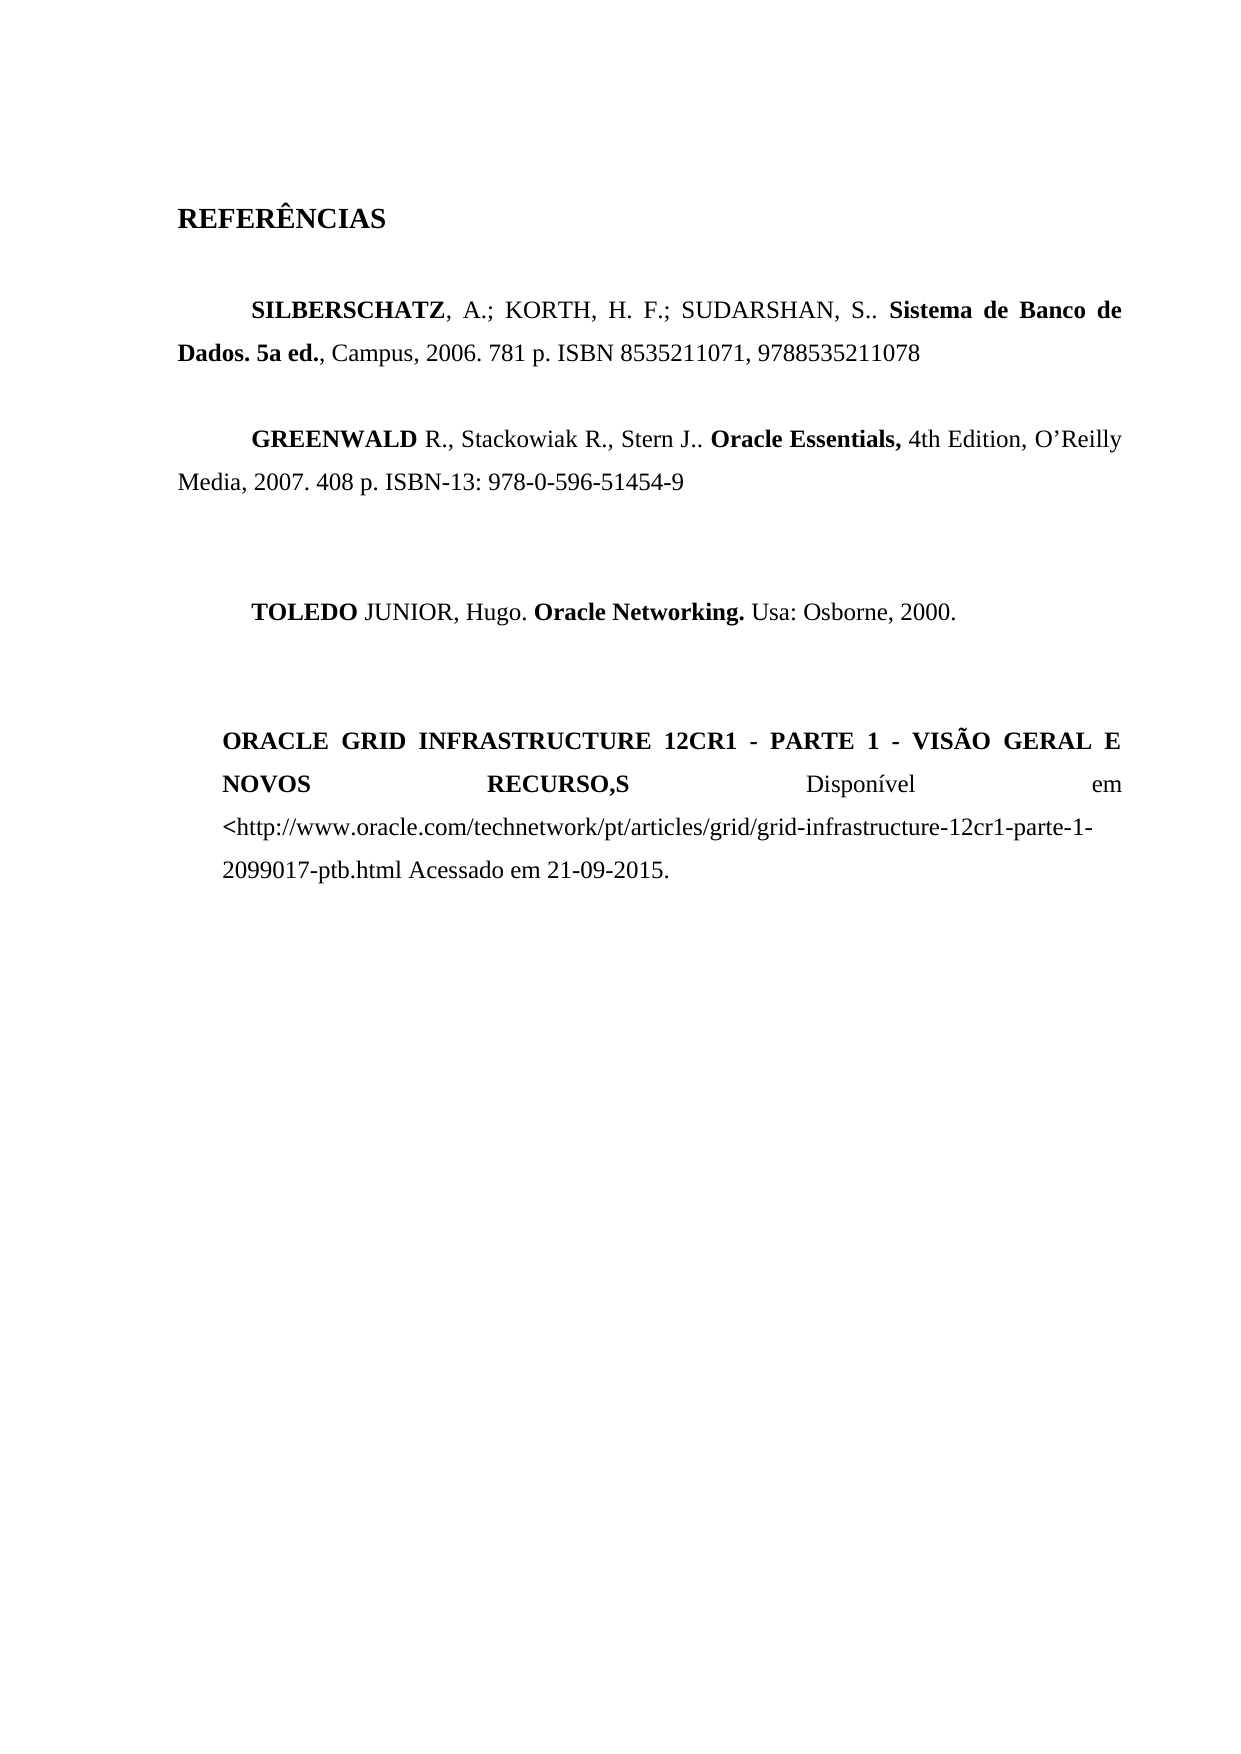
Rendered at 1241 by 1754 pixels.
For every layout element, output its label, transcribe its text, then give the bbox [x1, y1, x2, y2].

text REFERÊNCIAS [177, 201, 1122, 235]
text GREENWALD R., Stackowiak R., Stern J.. Oracle Essentials, 4th Edition, O’Reilly Media, 2007. 408 p. ISBN-13: 978-0-596-51454-9 [177, 424, 1122, 496]
subtitle ORACLE GRID INFRASTRUCTURE 12CR1 - PARTE 1 - VISÃO GERAL E NOVOS RECURSO,S Disponível em <http://www.oracle.com/technetwork/pt/articles/grid/grid-infrastructure-12cr1-parte-1-2099017-ptb.html Acessado em 21-09-2015. [222, 726, 1122, 884]
text TOLEDO JUNIOR, Hugo. Oracle Networking. Usa: Osborne, 2000. [177, 597, 1122, 625]
text SILBERSCHATZ, A.; KORTH, H. F.; SUDARSHAN, S.. Sistema de Banco de Dados. 5a ed., Campus, 2006. 781 p. ISBN 8535211071, 9788535211078 [177, 295, 1122, 367]
